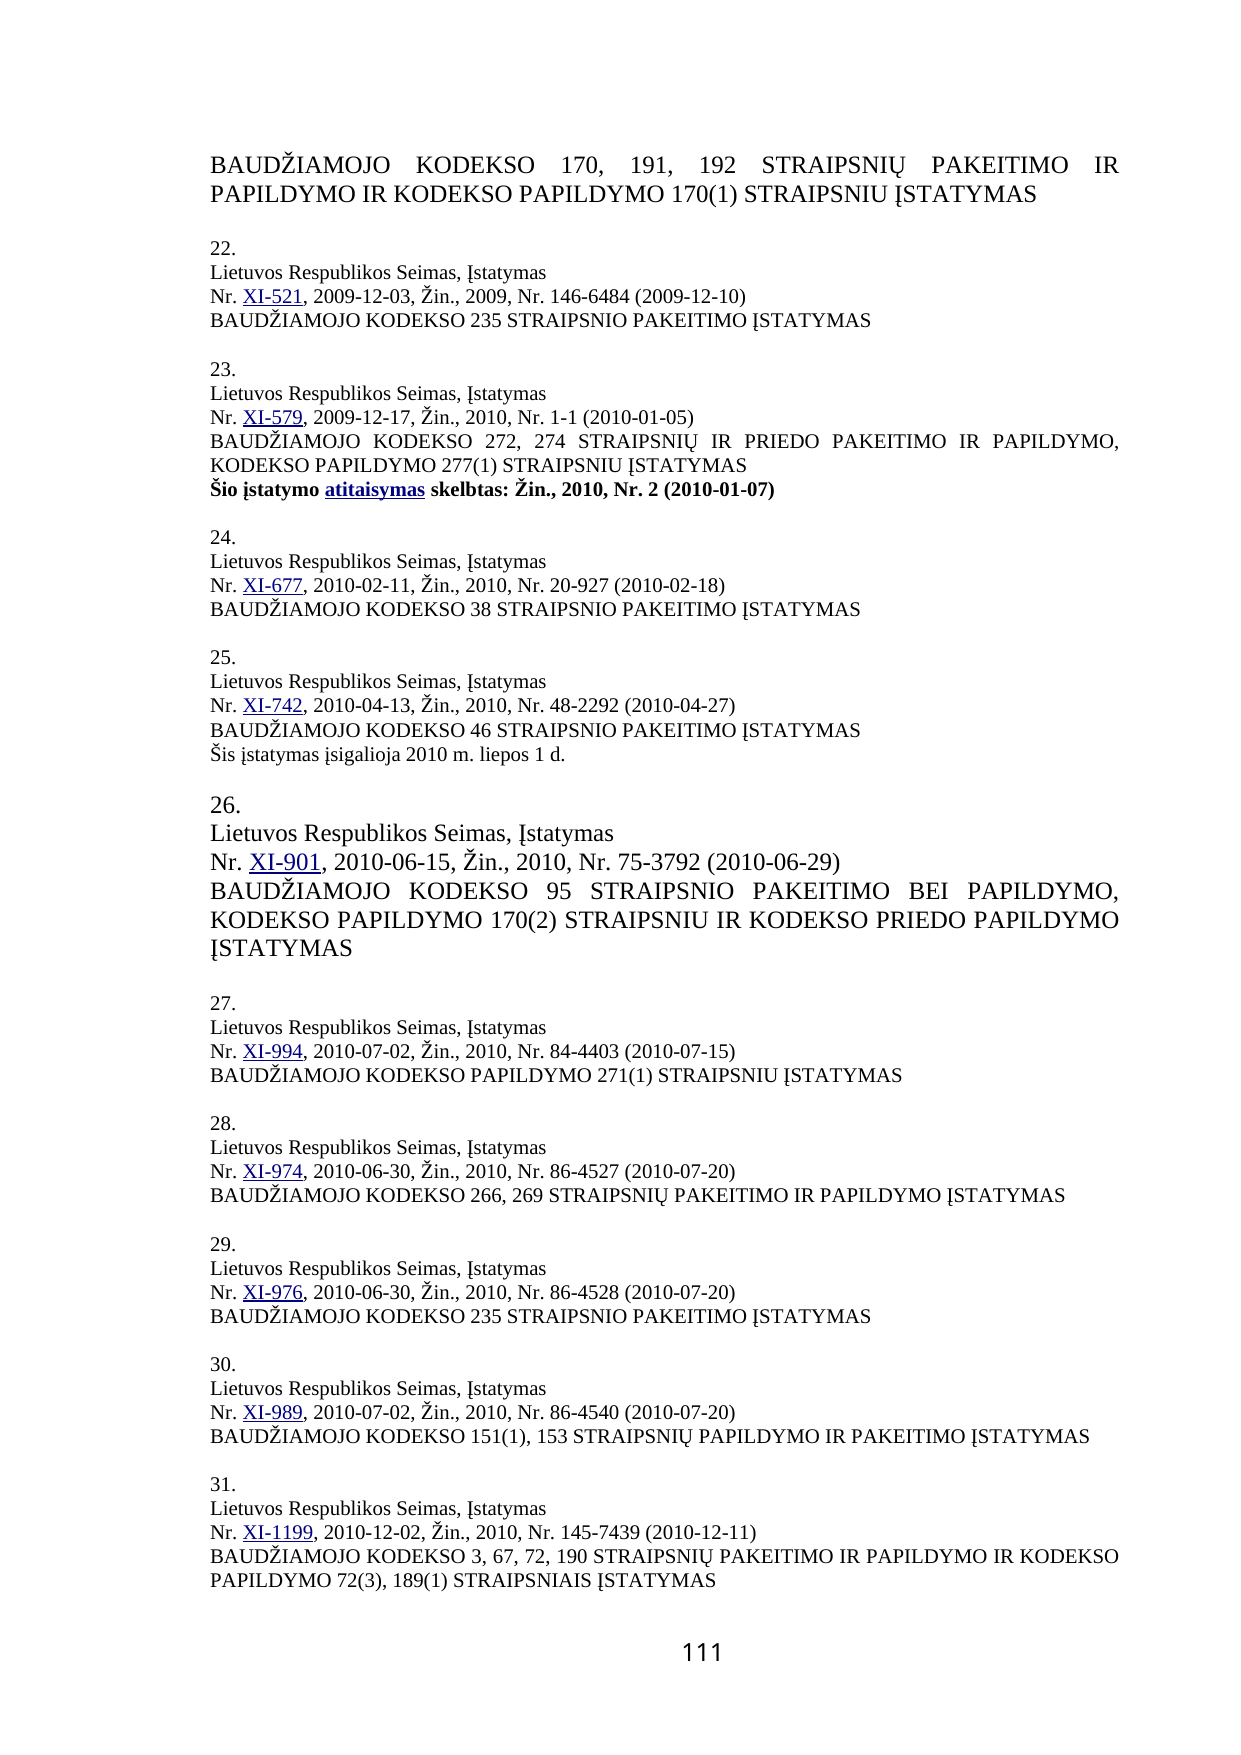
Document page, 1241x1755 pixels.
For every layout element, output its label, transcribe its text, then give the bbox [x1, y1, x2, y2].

text Lietuvos Respublikos Seimas, Įstatymas [210, 669, 1120, 693]
text Nr. XI-976, 2010-06-30, Žin., 2010, Nr. 86-4528 (2010-07-20) [210, 1280, 1120, 1304]
text Šis įstatymas įsigalioja 2010 m. liepos 1 d. [210, 742, 1120, 766]
text Nr. XI-579, 2009-12-17, Žin., 2010, Nr. 1-1 (2010-01-05) [210, 405, 1120, 429]
text 29. [210, 1232, 1120, 1256]
text 28. [210, 1111, 1120, 1135]
text BAUDŽIAMOJO KODEKSO 272, 274 STRAIPSNIŲ IR PRIEDO PAKEITIMO IR PAPILDYMO, KODEKSO PAPILDYMO 277(1) STRAIPSNIU ĮSTATYMAS [210, 429, 1120, 477]
text BAUDŽIAMOJO KODEKSO 266, 269 STRAIPSNIŲ PAKEITIMO IR PAPILDYMO ĮSTATYMAS [210, 1183, 1120, 1207]
text Lietuvos Respublikos Seimas, Įstatymas [210, 1376, 1120, 1400]
text Lietuvos Respublikos Seimas, Įstatymas [210, 818, 1120, 847]
text BAUDŽIAMOJO KODEKSO PAPILDYMO 271(1) STRAIPSNIU ĮSTATYMAS [210, 1063, 1120, 1087]
text 24. [210, 525, 1120, 549]
text BAUDŽIAMOJO KODEKSO 170, 191, 192 STRAIPSNIŲ PAKEITIMO IR PAPILDYMO IR KODEKSO PAPILDYMO 170(1) STRAIPSNIU ĮSTATYMAS [210, 150, 1120, 207]
text BAUDŽIAMOJO KODEKSO 46 STRAIPSNIO PAKEITIMO ĮSTATYMAS [210, 717, 1120, 742]
text Lietuvos Respublikos Seimas, Įstatymas [210, 260, 1120, 284]
text Lietuvos Respublikos Seimas, Įstatymas [210, 549, 1120, 573]
text BAUDŽIAMOJO KODEKSO 38 STRAIPSNIO PAKEITIMO ĮSTATYMAS [210, 597, 1120, 621]
text Nr. XI-742, 2010-04-13, Žin., 2010, Nr. 48-2292 (2010-04-27) [210, 693, 1120, 717]
text 23. [210, 357, 1120, 381]
text Nr. XI-677, 2010-02-11, Žin., 2010, Nr. 20-927 (2010-02-18) [210, 573, 1120, 597]
text Lietuvos Respublikos Seimas, Įstatymas [210, 1015, 1120, 1039]
text BAUDŽIAMOJO KODEKSO 151(1), 153 STRAIPSNIŲ PAPILDYMO IR PAKEITIMO ĮSTATYMAS [210, 1424, 1120, 1448]
text Lietuvos Respublikos Seimas, Įstatymas [210, 1256, 1120, 1280]
text Lietuvos Respublikos Seimas, Įstatymas [210, 1496, 1120, 1520]
text 25. [210, 645, 1120, 669]
text Nr. XI-994, 2010-07-02, Žin., 2010, Nr. 84-4403 (2010-07-15) [210, 1039, 1120, 1063]
text 26. [210, 790, 1120, 818]
text 22. [210, 236, 1120, 260]
text BAUDŽIAMOJO KODEKSO 3, 67, 72, 190 STRAIPSNIŲ PAKEITIMO IR PAPILDYMO IR KODEKSO PAPILDYMO 72(3), 189(1) STRAIPSNIAIS ĮSTATYMAS [210, 1544, 1120, 1592]
text Nr. XI-1199, 2010-12-02, Žin., 2010, Nr. 145-7439 (2010-12-11) [210, 1520, 1120, 1544]
text Nr. XI-989, 2010-07-02, Žin., 2010, Nr. 86-4540 (2010-07-20) [210, 1400, 1120, 1424]
text Šio įstatymo atitaisymas skelbtas: Žin., 2010, Nr. 2 (2010-01-07) [210, 477, 1120, 501]
text Nr. XI-521, 2009-12-03, Žin., 2009, Nr. 146-6484 (2009-12-10) [210, 284, 1120, 308]
text 31. [210, 1472, 1120, 1496]
text Lietuvos Respublikos Seimas, Įstatymas [210, 1135, 1120, 1159]
text 30. [210, 1352, 1120, 1376]
text Nr. XI-974, 2010-06-30, Žin., 2010, Nr. 86-4527 (2010-07-20) [210, 1159, 1120, 1183]
text Nr. XI-901, 2010-06-15, Žin., 2010, Nr. 75-3792 (2010-06-29) [210, 847, 1120, 876]
text BAUDŽIAMOJO KODEKSO 235 STRAIPSNIO PAKEITIMO ĮSTATYMAS [210, 1304, 1120, 1328]
text 27. [210, 991, 1120, 1015]
text BAUDŽIAMOJO KODEKSO 95 STRAIPSNIO PAKEITIMO BEI PAPILDYMO, KODEKSO PAPILDYMO 170(2) STRAIPSNIU IR KODEKSO PRIEDO PAPILDYMO ĮSTATYMAS [210, 876, 1120, 962]
text BAUDŽIAMOJO KODEKSO 235 STRAIPSNIO PAKEITIMO ĮSTATYMAS [210, 308, 1120, 332]
text Lietuvos Respublikos Seimas, Įstatymas [210, 381, 1120, 405]
